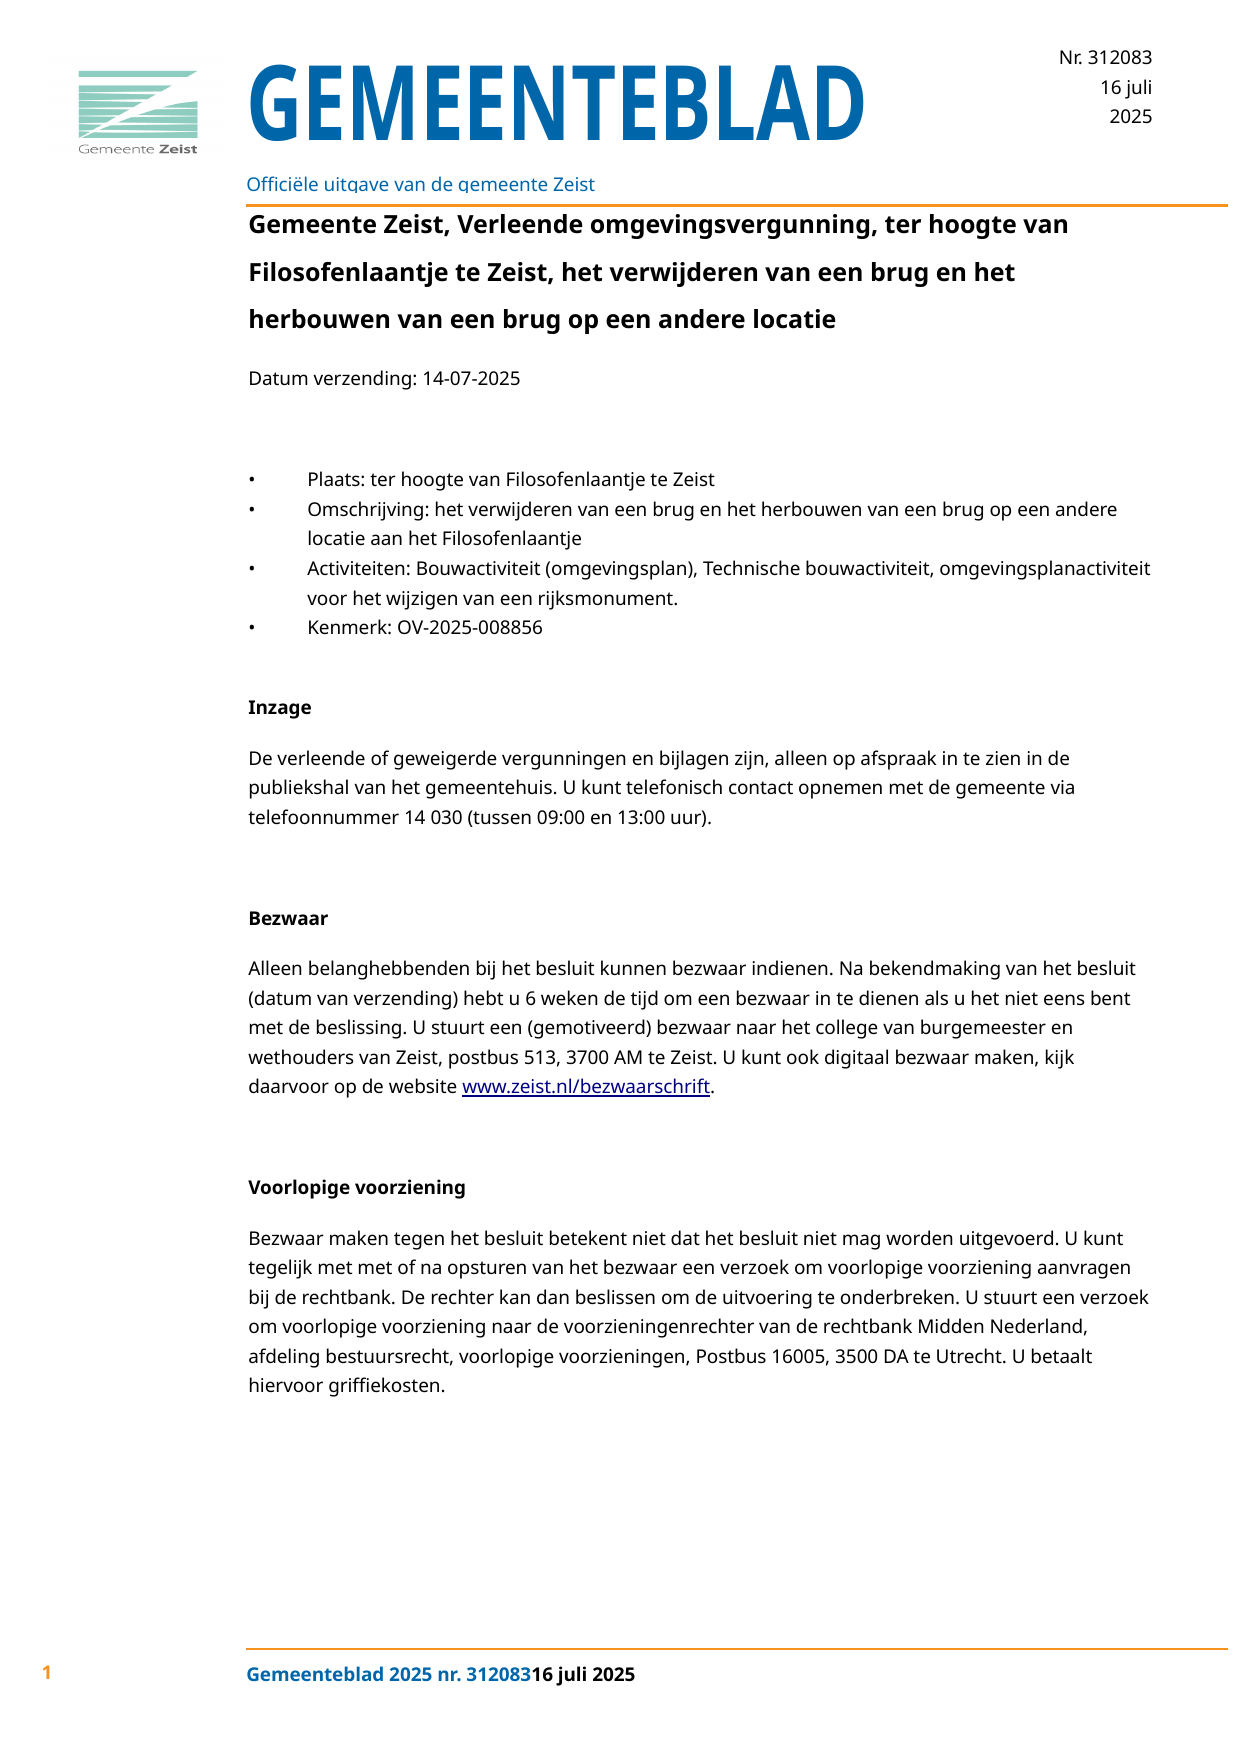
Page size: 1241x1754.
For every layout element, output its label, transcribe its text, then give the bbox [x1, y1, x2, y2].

list Omschrijving: het verwijderen van een brug en het herbouwen van een brug op een andere locatie aan het Filosofenlaantje [248, 496, 1152, 551]
text Alleen belanghebbenden bij het besluit kunnen bezwaar indienen. Na bekendmaking van het besluit (datum van verzending) hebt u 6 weken de tijd om een bezwaar in te dienen als u het niet eens bent met de beslissing. U stuurt een (gemotiveerd) bezwaar naar het college van burgemeester en wethouders van Zeist, postbus 513, 3700 AM te Zeist. U kunt ook digitaal bezwaar maken, kijk daarvoor op de website www.zeist.nl/bezwaarschrift. [248, 955, 1152, 1099]
text De verleende of geweigerde vergunningen en bijlagen zijn, alleen op afspraak in te zien in de publiekshal van het gemeentehuis. U kunt telefonisch contact opnemen met de gemeente via telefoonnummer 14 030 (tussen 09:00 en 13:00 uur). [248, 745, 1152, 829]
list Kenmerk: OV-2025-008856 [248, 614, 1152, 640]
list Plaats: ter hoogte van Filosofenlaantje te Zeist [248, 466, 1152, 492]
list Activiteiten: Bouwactiviteit (omgevingsplan), Technische bouwactiviteit, omgevingsplanactiviteit voor het wijzigen van een rijksmonument. [248, 555, 1152, 610]
text Inzage [248, 694, 1152, 720]
picture [41, 47, 231, 172]
text Gemeente Zeist, Verleende omgevingsvergunning, ter hoogte van Filosofenlaantje te Zeist, het verwijderen van een brug en het herbouwen van een brug op een andere locatie [248, 207, 1152, 336]
text Bezwaar [248, 905, 1152, 930]
text Bezwaar maken tegen het besluit betekent niet dat het besluit niet mag worden uitgevoerd. U kunt tegelijk met met of na opsturen van het bezwaar een verzoek om voorlopige voorziening aanvragen bij de rechtbank. De rechter kan dan beslissen om de uitvoering te onderbreken. U stuurt een verzoek om voorlopige voorziening naar de voorzieningenrechter van de rechtbank Midden Nederland, afdeling bestuursrecht, voorlopige voorzieningen, Postbus 16005, 3500 DA te Utrecht. U betaalt hiervoor griffiekosten. [248, 1225, 1152, 1398]
text Datum verzending: 14-07-2025 [248, 366, 1152, 391]
text Voorlopige voorziening [248, 1174, 1152, 1200]
